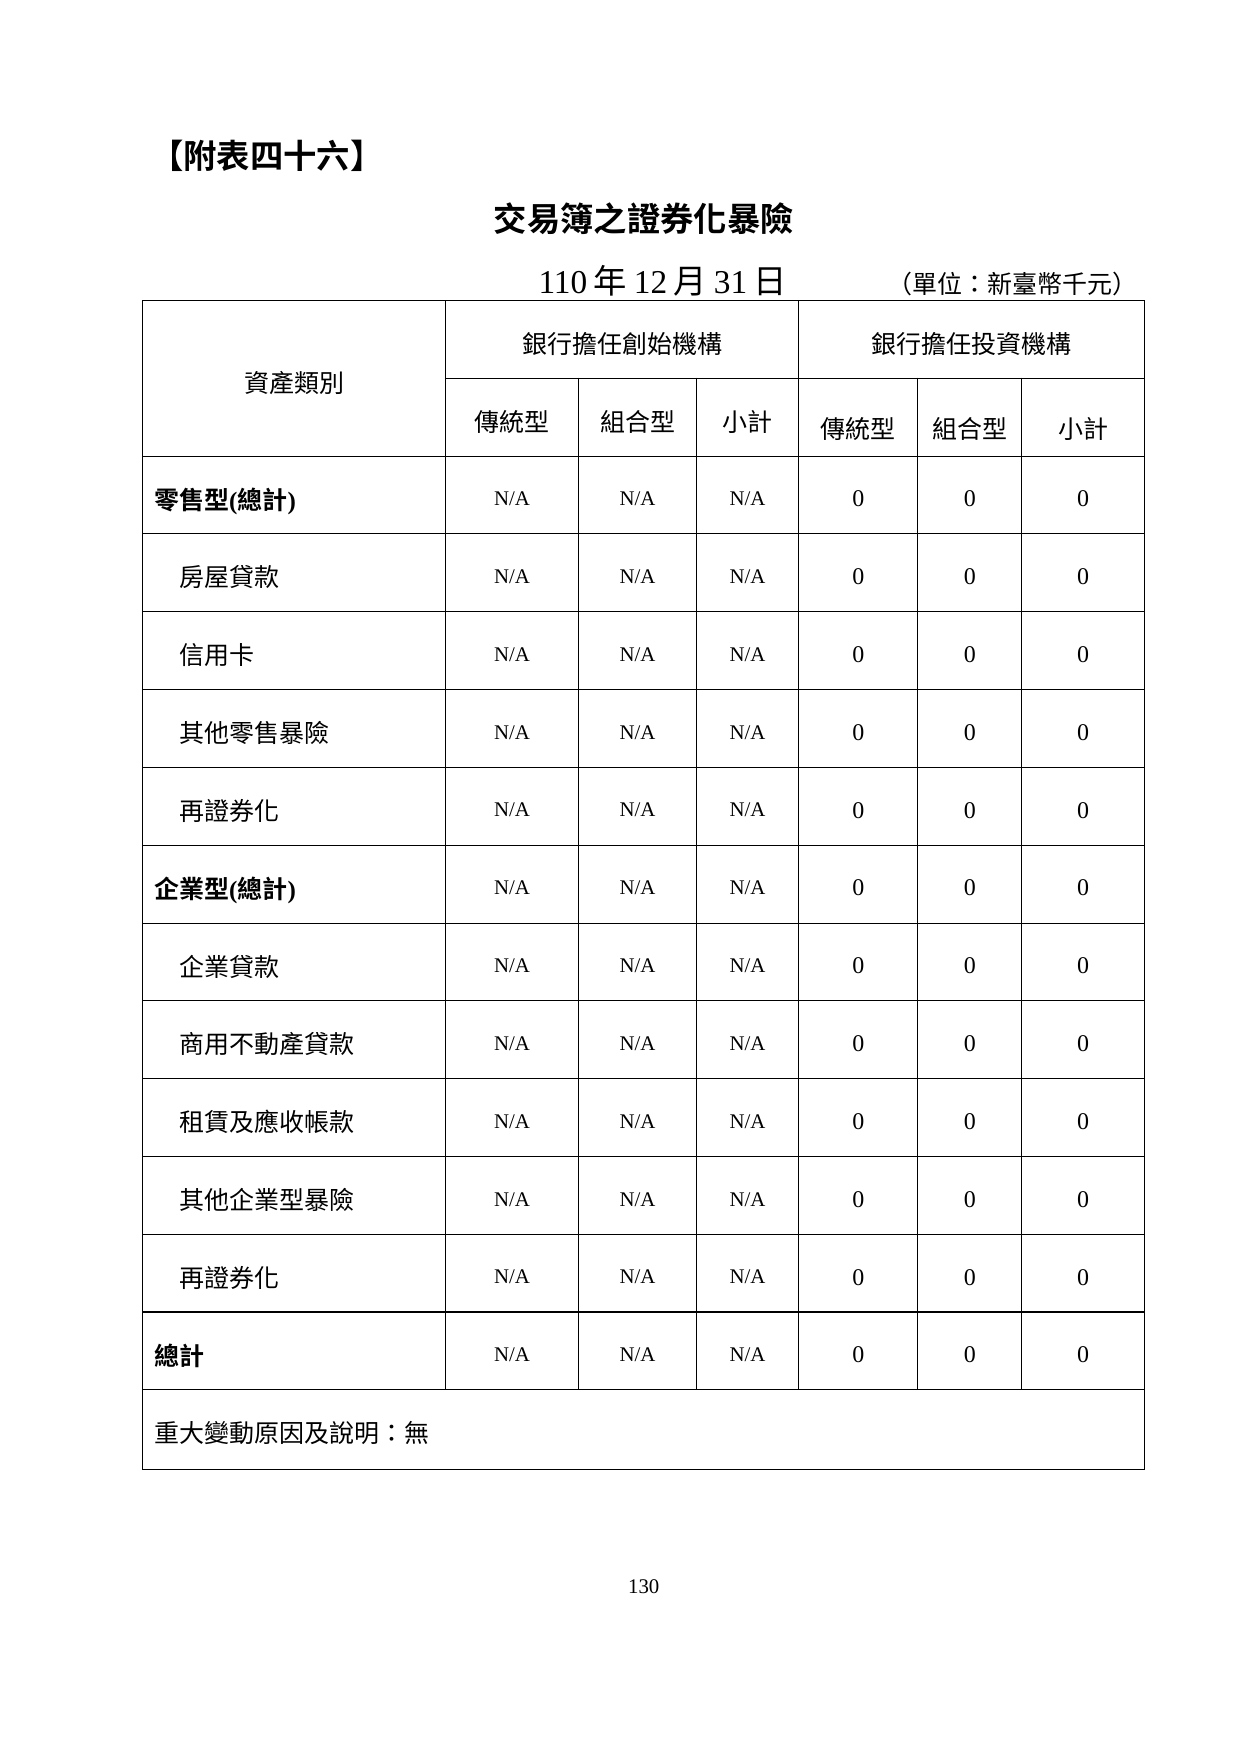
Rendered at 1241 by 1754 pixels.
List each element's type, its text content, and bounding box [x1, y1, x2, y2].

table_cell 其他企業型暴險 [143, 1157, 445, 1234]
table_cell 0 [1022, 1313, 1144, 1389]
table_cell 0 [799, 612, 917, 689]
table_cell 組合型 [918, 379, 1021, 456]
table_cell 0 [918, 1001, 1021, 1078]
table_cell N/A [446, 457, 578, 533]
table_cell 傳統型 [446, 379, 578, 456]
table_cell 重大變動原因及說明：無 [143, 1390, 1144, 1469]
table_cell 0 [1022, 457, 1144, 533]
table_cell 0 [918, 846, 1021, 922]
table_cell N/A [579, 612, 696, 689]
table_cell 小計 [1022, 379, 1144, 456]
table_cell N/A [697, 534, 798, 611]
table_cell 商用不動產貸款 [143, 1001, 445, 1078]
table_cell N/A [446, 924, 578, 1000]
table_cell 信用卡 [143, 612, 445, 689]
table_cell 0 [799, 924, 917, 1000]
table_cell 0 [799, 768, 917, 844]
table_cell 小計 [697, 379, 798, 456]
table_cell N/A [697, 1001, 798, 1078]
table_header 銀行擔任投資機構 [799, 301, 1144, 378]
table_cell N/A [446, 1313, 578, 1389]
table_cell 總計 [143, 1313, 445, 1389]
table_cell 企業型(總計) [143, 846, 445, 922]
table_cell 0 [799, 534, 917, 611]
text 交易簿之證券化暴險 [150, 175, 1137, 237]
table_cell N/A [579, 846, 696, 922]
table_cell 0 [1022, 1001, 1144, 1078]
table_header 銀行擔任創始機構 [446, 301, 798, 378]
table_cell 再證券化 [143, 768, 445, 844]
table_cell N/A [579, 690, 696, 767]
table_cell 0 [799, 1001, 917, 1078]
table_cell 0 [799, 457, 917, 533]
table_cell N/A [579, 1235, 696, 1311]
table_cell N/A [579, 534, 696, 611]
table_cell N/A [446, 1157, 578, 1234]
table_cell 企業貸款 [143, 924, 445, 1000]
table_cell N/A [697, 1157, 798, 1234]
table_cell N/A [446, 1235, 578, 1311]
table_cell 其他零售暴險 [143, 690, 445, 767]
table_cell 租賃及應收帳款 [143, 1079, 445, 1156]
table_cell 0 [1022, 612, 1144, 689]
table_cell 零售型(總計) [143, 457, 445, 533]
table_cell 0 [799, 690, 917, 767]
table_cell N/A [697, 612, 798, 689]
table_cell 0 [1022, 690, 1144, 767]
table_cell 0 [918, 534, 1021, 611]
table_cell 0 [799, 846, 917, 922]
table_cell N/A [446, 1079, 578, 1156]
table_cell 0 [918, 924, 1021, 1000]
table_header 資產類別 [143, 301, 445, 456]
table_cell 0 [1022, 924, 1144, 1000]
table_cell 0 [799, 1157, 917, 1234]
table_cell N/A [697, 1079, 798, 1156]
text 110年12月31日 （單位：新臺幣千元） [150, 237, 1137, 300]
table_cell 房屋貸款 [143, 534, 445, 611]
table_cell N/A [697, 457, 798, 533]
table_cell 0 [918, 1235, 1021, 1311]
table_cell 0 [918, 768, 1021, 844]
table_cell 0 [1022, 1235, 1144, 1311]
table_cell N/A [697, 1313, 798, 1389]
table_cell 0 [799, 1313, 917, 1389]
table_cell N/A [579, 1079, 696, 1156]
table_cell N/A [579, 768, 696, 844]
table_cell N/A [697, 846, 798, 922]
table_cell N/A [697, 690, 798, 767]
table_cell N/A [446, 846, 578, 922]
table_cell N/A [697, 1235, 798, 1311]
table_cell 0 [918, 1157, 1021, 1234]
table_cell N/A [446, 534, 578, 611]
table_cell N/A [446, 690, 578, 767]
table_cell 0 [1022, 534, 1144, 611]
table_cell N/A [579, 1001, 696, 1078]
table_cell 0 [918, 690, 1021, 767]
table_cell N/A [697, 768, 798, 844]
subtitle 【附表四十六】 [150, 112, 1137, 175]
table_cell 組合型 [579, 379, 696, 456]
table_cell 0 [799, 1079, 917, 1156]
table_cell N/A [579, 457, 696, 533]
table_cell 0 [918, 1313, 1021, 1389]
table_cell 0 [1022, 1157, 1144, 1234]
table_cell 0 [1022, 768, 1144, 844]
table_cell 0 [918, 457, 1021, 533]
table_cell N/A [579, 1313, 696, 1389]
table_cell 0 [799, 1235, 917, 1311]
table_cell 再證券化 [143, 1235, 445, 1311]
table_cell 0 [1022, 1079, 1144, 1156]
table_cell 0 [1022, 846, 1144, 922]
table_cell 0 [918, 1079, 1021, 1156]
table_cell N/A [446, 1001, 578, 1078]
table_cell 傳統型 [799, 379, 917, 456]
table_cell N/A [579, 1157, 696, 1234]
table_cell N/A [579, 924, 696, 1000]
table_cell 0 [918, 612, 1021, 689]
table_cell N/A [446, 612, 578, 689]
table_cell N/A [446, 768, 578, 844]
table_cell N/A [697, 924, 798, 1000]
